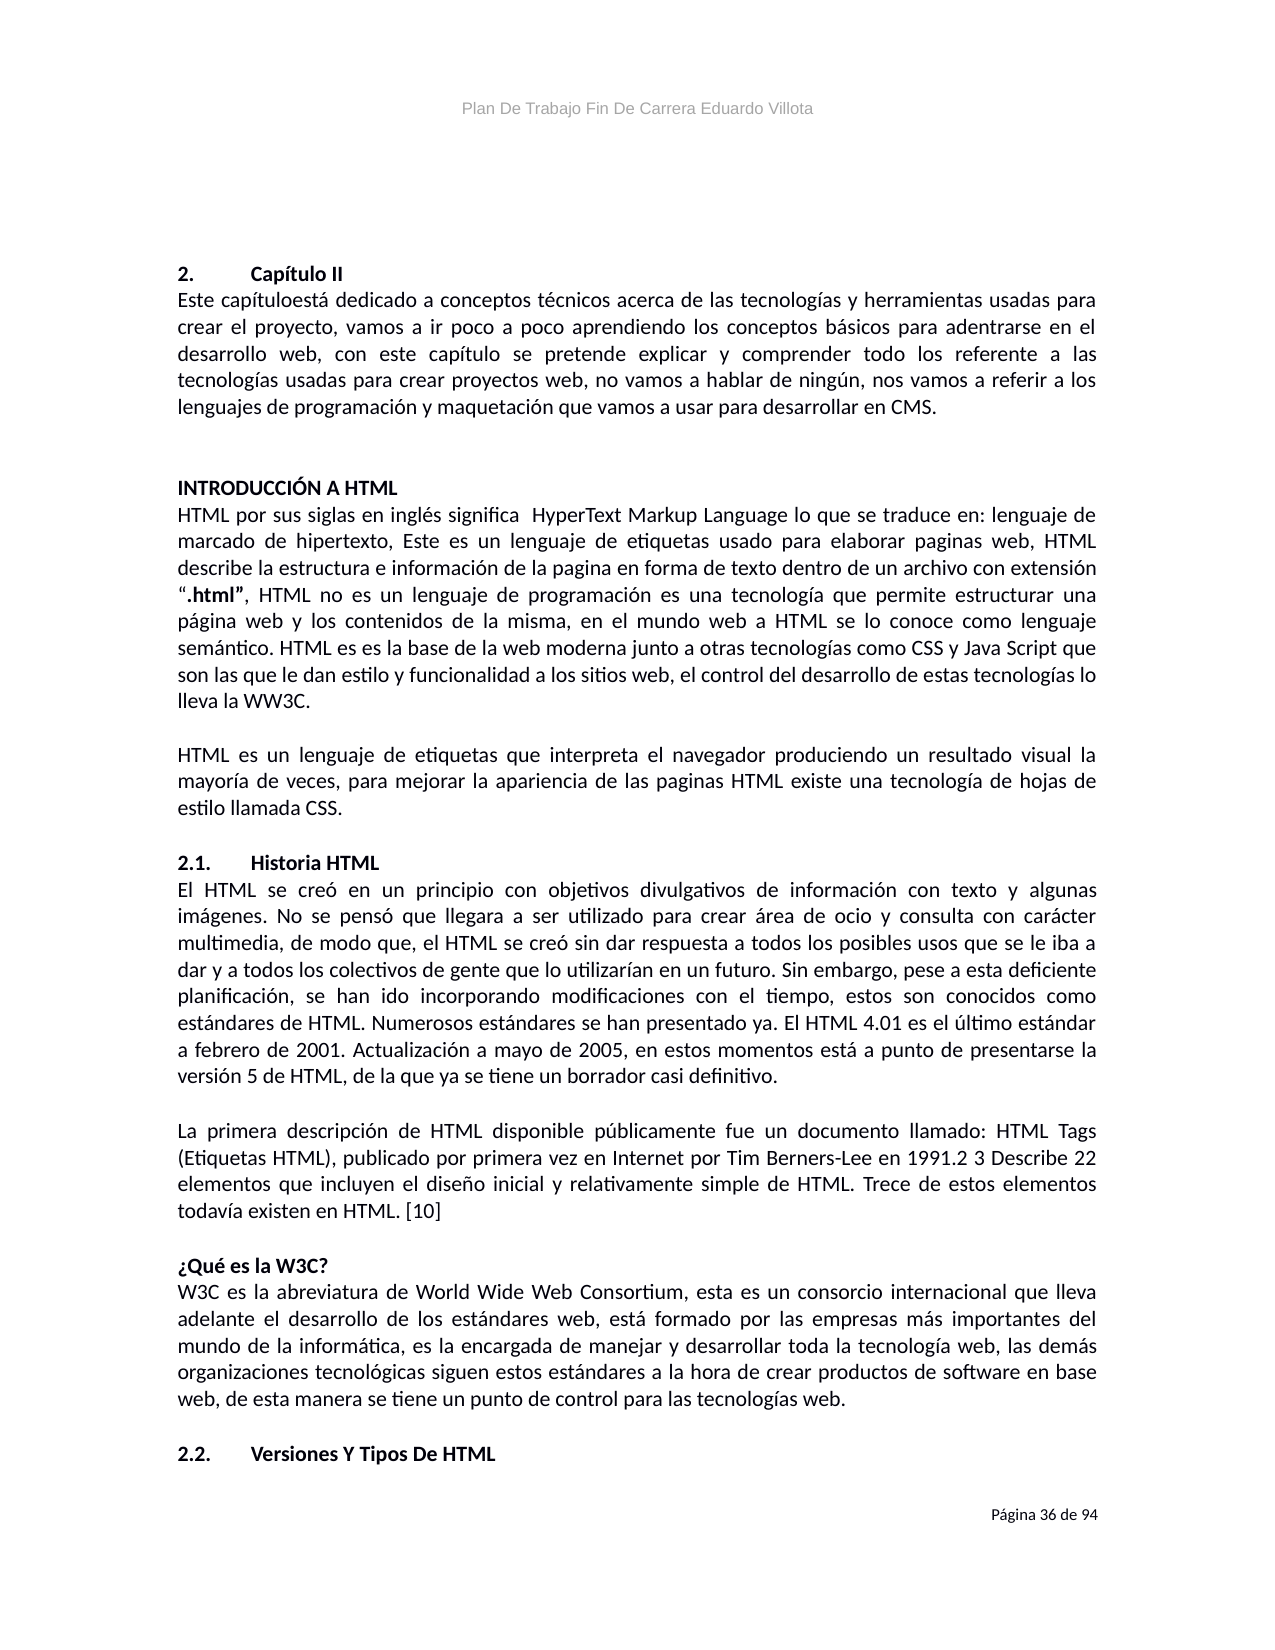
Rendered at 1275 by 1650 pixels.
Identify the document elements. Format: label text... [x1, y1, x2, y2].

text La primera descripción de HTML disponible públicamente fue un documento llamado: HTML Tags (Etiquetas HTML), publicado por primera vez en Internet por Tim Berners-Lee en 1991.2 3 Describe 22 elementos que incluyen el diseño inicial y relativamente simple de HTML. Trece de estos elementos todavía existen en HTML. [10] [177, 1117, 1098, 1224]
text W3C es la abreviatura de World Wide Web Consortium, esta es un consorcio internacional que lleva adelante el desarrollo de los estándares web, está formado por las empresas más importantes del mundo de la informática, es la encargada de manejar y desarrollar toda la tecnología web, las demás organizaciones tecnológicas siguen estos estándares a la hora de crear productos de software en base web, de esta manera se tiene un punto de control para las tecnologías web. [177, 1278, 1098, 1412]
list Historia HTML [177, 849, 1098, 876]
text ¿Qué es la W3C? [177, 1252, 1098, 1278]
list Versiones Y Tipos De HTML [177, 1440, 1098, 1466]
list Capítulo II [177, 260, 1098, 286]
text HTML es un lenguaje de etiquetas que interpreta el navegador produciendo un resultado visual la mayoría de veces, para mejorar la apariencia de las paginas HTML existe una tecnología de hojas de estilo llamada CSS. [177, 741, 1098, 821]
text Este capítuloestá dedicado a conceptos técnicos acerca de las tecnologías y herramientas usadas para crear el proyecto, vamos a ir poco a poco aprendiendo los conceptos básicos para adentrarse en el desarrollo web, con este capítulo se pretende explicar y comprender todo los referente a las tecnologías usadas para crear proyectos web, no vamos a hablar de ningún, nos vamos a referir a los lenguajes de programación y maquetación que vamos a usar para desarrollar en CMS. [177, 286, 1098, 420]
text El HTML se creó en un principio con objetivos divulgativos de información con texto y algunas imágenes. No se pensó que llegara a ser utilizado para crear área de ocio y consulta con carácter multimedia, de modo que, el HTML se creó sin dar respuesta a todos los posibles usos que se le iba a dar y a todos los colectivos de gente que lo utilizarían en un futuro. Sin embargo, pese a esta deficiente planificación, se han ido incorporando modificaciones con el tiempo, estos son conocidos como estándares de HTML. Numerosos estándares se han presentado ya. El HTML 4.01 es el último estándar a febrero de 2001. Actualización a mayo de 2005, en estos momentos está a punto de presentarse la versión 5 de HTML, de la que ya se tiene un borrador casi definitivo. [177, 876, 1098, 1089]
list INTRODUCCIÓN A HTML [177, 474, 1098, 501]
text HTML por sus siglas en inglés significa HyperText Markup Language lo que se traduce en: lenguaje de marcado de hipertexto, Este es un lenguaje de etiquetas usado para elaborar paginas web, HTML describe la estructura e información de la pagina en forma de texto dentro de un archivo con extensión “.html”, HTML no es un lenguaje de programación es una tecnología que permite estructurar una página web y los contenidos de la misma, en el mundo web a HTML se lo conoce como lenguaje semántico. HTML es es la base de la web moderna junto a otras tecnologías como CSS y Java Script que son las que le dan estilo y funcionalidad a los sitios web, el control del desarrollo de estas tecnologías lo lleva la WW3C. [177, 501, 1098, 714]
